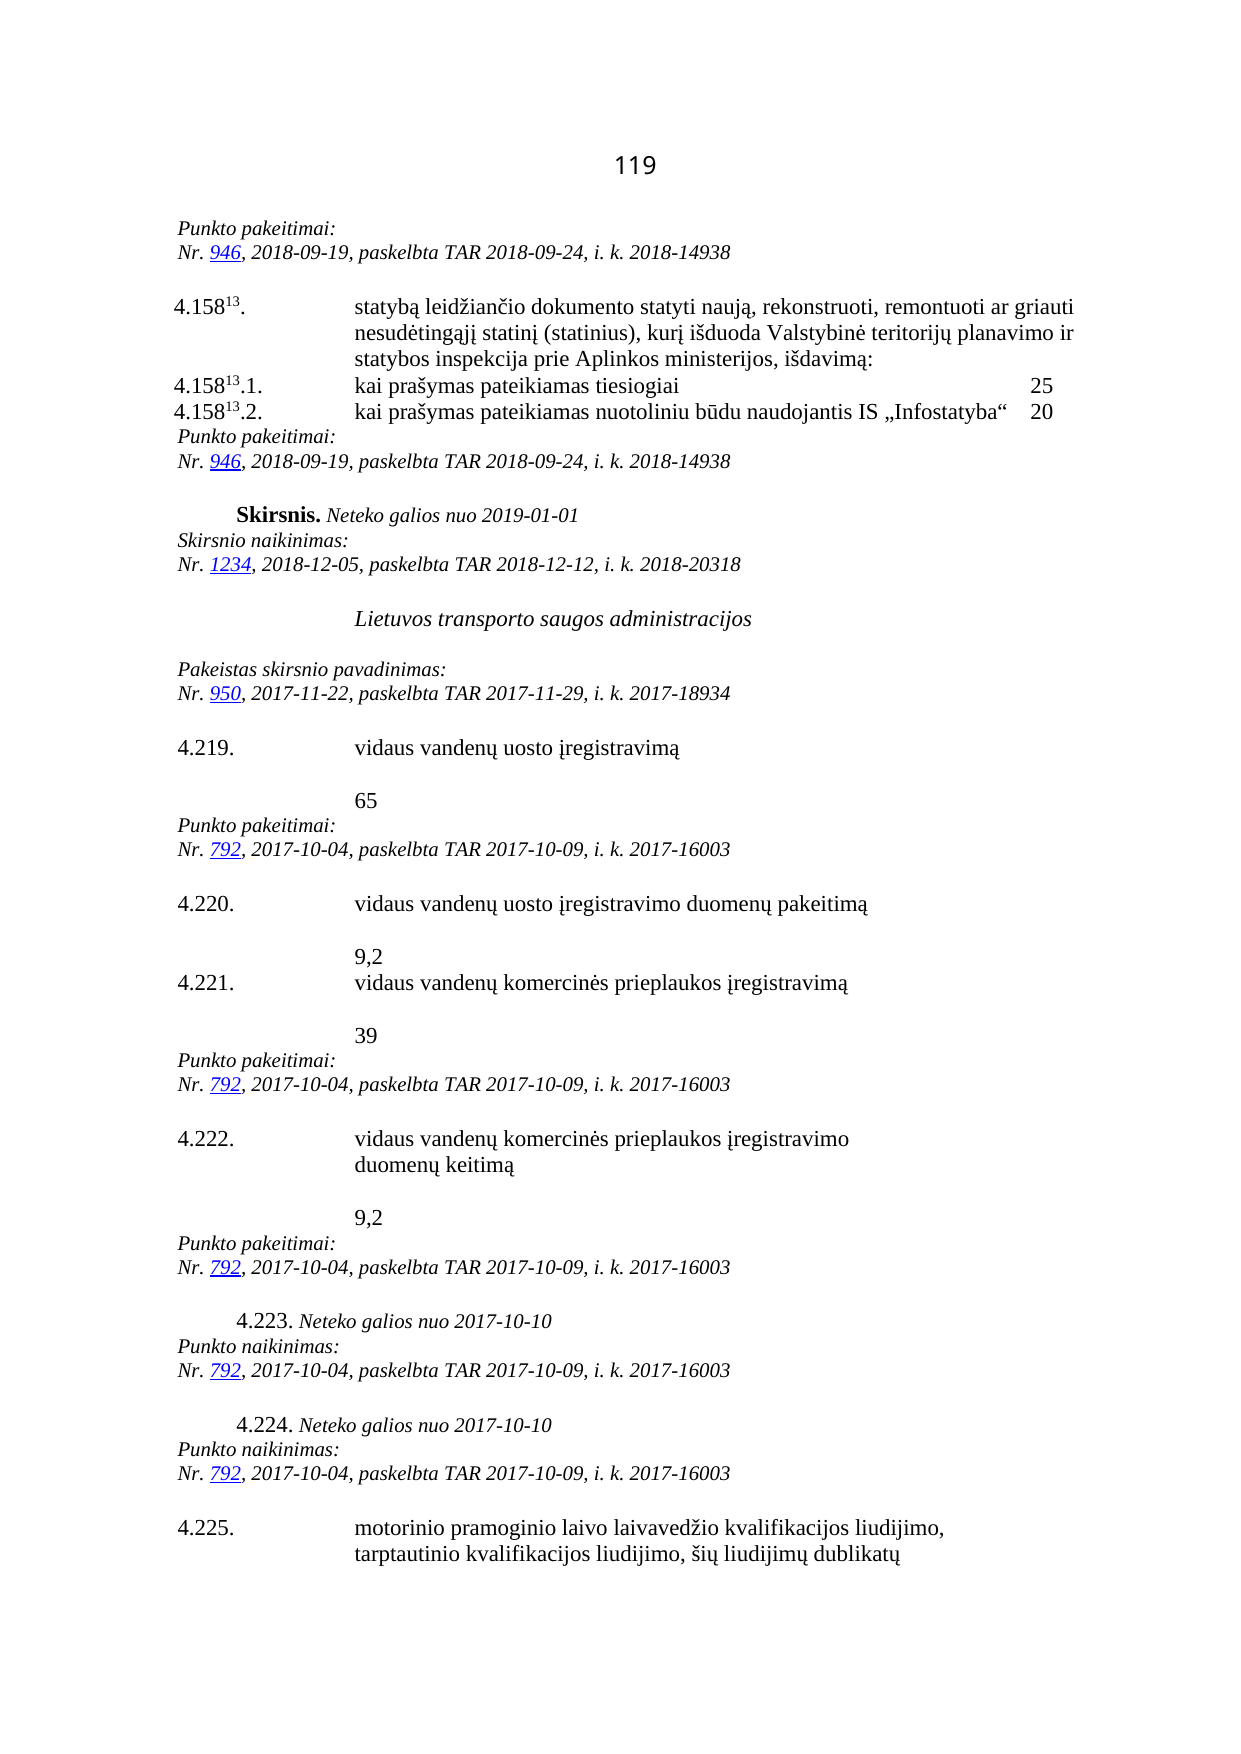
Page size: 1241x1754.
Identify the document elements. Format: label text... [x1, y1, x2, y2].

text Skirsnis. Neteko galios nuo 2019-01-01 [177, 501, 1093, 528]
text 4.224. Neteko galios nuo 2017-10-10 [177, 1411, 1093, 1437]
text Nr. 1234, 2018-12-05, paskelbta TAR 2018-12-12, i. k. 2018-20318 [177, 552, 1093, 576]
text 4.220. vidaus vandenų uosto įregistravimo duomenų pakeitimą 9,2 [177, 890, 945, 969]
text tarptautinio kvalifikacijos liudijimo, šių liudijimų dublikatų [354, 1540, 945, 1567]
text Skirsnio naikinimas: [177, 528, 1093, 552]
text Nr. 946, 2018-09-19, paskelbta TAR 2018-09-24, i. k. 2018-14938 [177, 448, 1093, 473]
text 4.15813.2. kai prašymas pateikiamas nuotoliniu būdu naudojantis IS „Infostatyba“ 20 [174, 398, 1093, 424]
text 4.219. vidaus vandenų uosto įregistravimą 65 [177, 734, 945, 813]
text Nr. 792, 2017-10-04, paskelbta TAR 2017-10-09, i. k. 2017-16003 [177, 1461, 1093, 1485]
text 4.15813.1. kai prašymas pateikiamas tiesiogiai 25 [174, 372, 1093, 398]
text Punkto pakeitimai: [177, 813, 1093, 837]
text Punkto pakeitimai: [177, 1048, 1093, 1072]
text 4.223. Neteko galios nuo 2017-10-10 [177, 1307, 1093, 1334]
text Nr. 792, 2017-10-04, paskelbta TAR 2017-10-09, i. k. 2017-16003 [177, 837, 1093, 861]
text Punkto pakeitimai: [177, 424, 1093, 448]
text Nr. 792, 2017-10-04, paskelbta TAR 2017-10-09, i. k. 2017-16003 [177, 1072, 1093, 1096]
text 4.225. motorinio pramoginio laivo laivavedžio kvalifikacijos liudijimo, [177, 1514, 945, 1540]
text Punkto pakeitimai: [177, 216, 1093, 240]
text 4.222. vidaus vandenų komercinės prieplaukos įregistravimo [177, 1125, 945, 1151]
text Nr. 792, 2017-10-04, paskelbta TAR 2017-10-09, i. k. 2017-16003 [177, 1254, 1093, 1279]
text Punkto pakeitimai: [177, 1231, 1093, 1254]
text Lietuvos transporto saugos administracijos [354, 604, 945, 657]
text Nr. 950, 2017-11-22, paskelbta TAR 2017-11-29, i. k. 2017-18934 [177, 681, 1093, 705]
text Nr. 946, 2018-09-19, paskelbta TAR 2018-09-24, i. k. 2018-14938 [177, 240, 1093, 264]
text Pakeistas skirsnio pavadinimas: [177, 657, 1093, 681]
text Nr. 792, 2017-10-04, paskelbta TAR 2017-10-09, i. k. 2017-16003 [177, 1358, 1093, 1382]
text 4.15813. statybą leidžiančio dokumento statyti naują, rekonstruoti, remontuoti ar griauti nesudėtingąjį statinį (statinius), kurį išduoda Valstybinė teritorijų planavimo ir statybos inspekcija prie Aplinkos ministerijos, išdavimą: [174, 293, 1093, 372]
text duomenų keitimą 9,2 [354, 1151, 945, 1231]
text 4.221. vidaus vandenų komercinės prieplaukos įregistravimą 39 [177, 969, 945, 1048]
text Punkto naikinimas: [177, 1437, 1093, 1461]
text Punkto naikinimas: [177, 1334, 1093, 1358]
